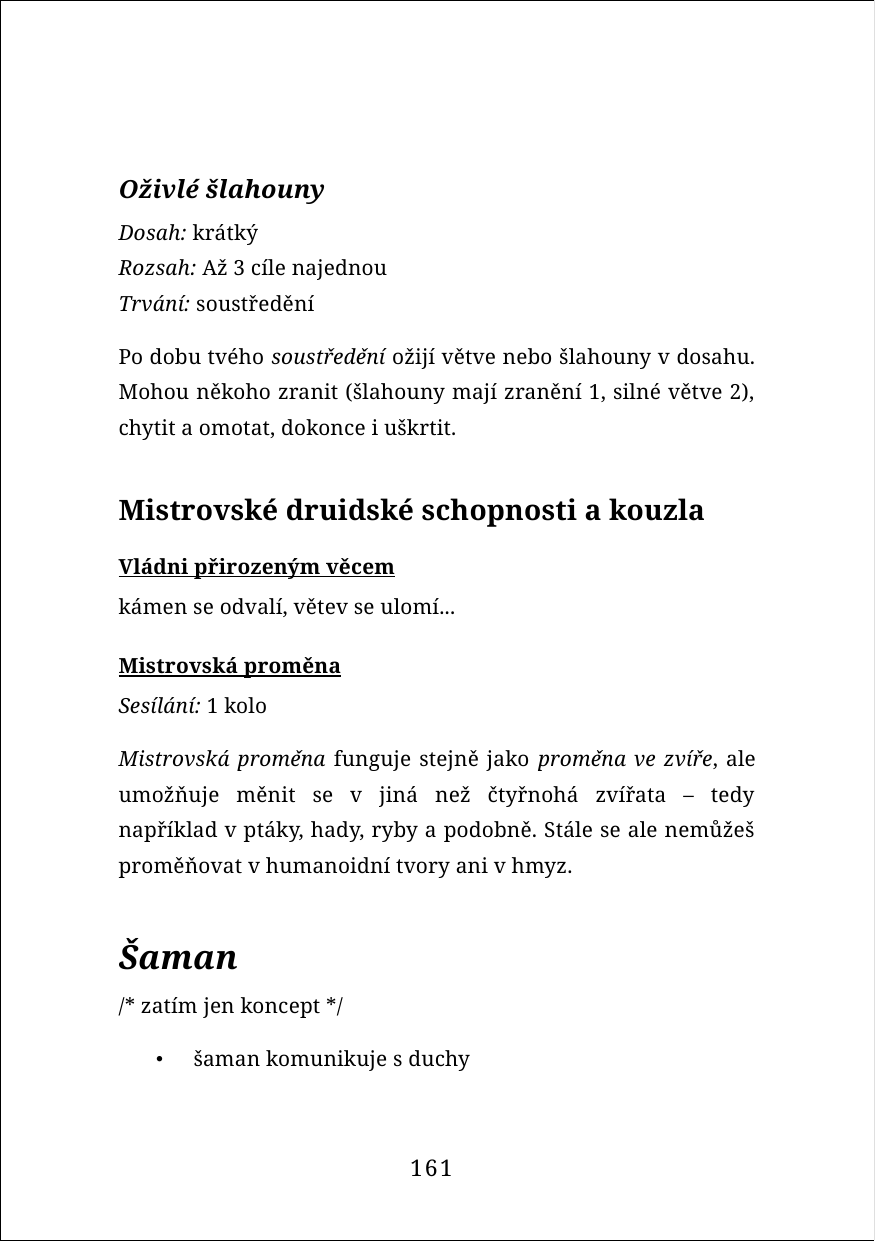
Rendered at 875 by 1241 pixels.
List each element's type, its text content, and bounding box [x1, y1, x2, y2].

subtitle Oživlé šlahouny [118, 172, 756, 206]
text /* zatím jen koncept */ [118, 991, 756, 1019]
text kámen se odvalí, větev se ulomí... [118, 592, 756, 620]
subtitle Vládni přirozeným věcem [118, 552, 756, 580]
list šaman komunikuje s duchy [156, 1044, 756, 1073]
text Mistrovská proměna funguje stejně jako proměna ve zvíře, ale umožňuje měnit se v jiná než čtyřnohá zvířata – tedy například v ptáky, hady, ryby a podobně. Stále se ale nemůžeš proměňovat v humanoidní tvory ani v hmyz. [118, 744, 756, 879]
subtitle Mistrovská proměna [118, 651, 756, 679]
subtitle Mistrovské druidské schopnosti a kouzla [118, 490, 756, 528]
text Dosah: krátký Rozsah: Až 3 cíle najednou Trvání: soustředění [118, 218, 756, 317]
text Po dobu tvého soustředění ožijí větve nebo šlahouny v dosahu. Mohou někoho zranit (šlahouny mají zranění 1, silné větve 2), chytit a omotat, dokonce i uškrtit. [118, 342, 756, 441]
text Sesílání: 1 kolo [118, 691, 756, 720]
subtitle Šaman [118, 934, 756, 979]
